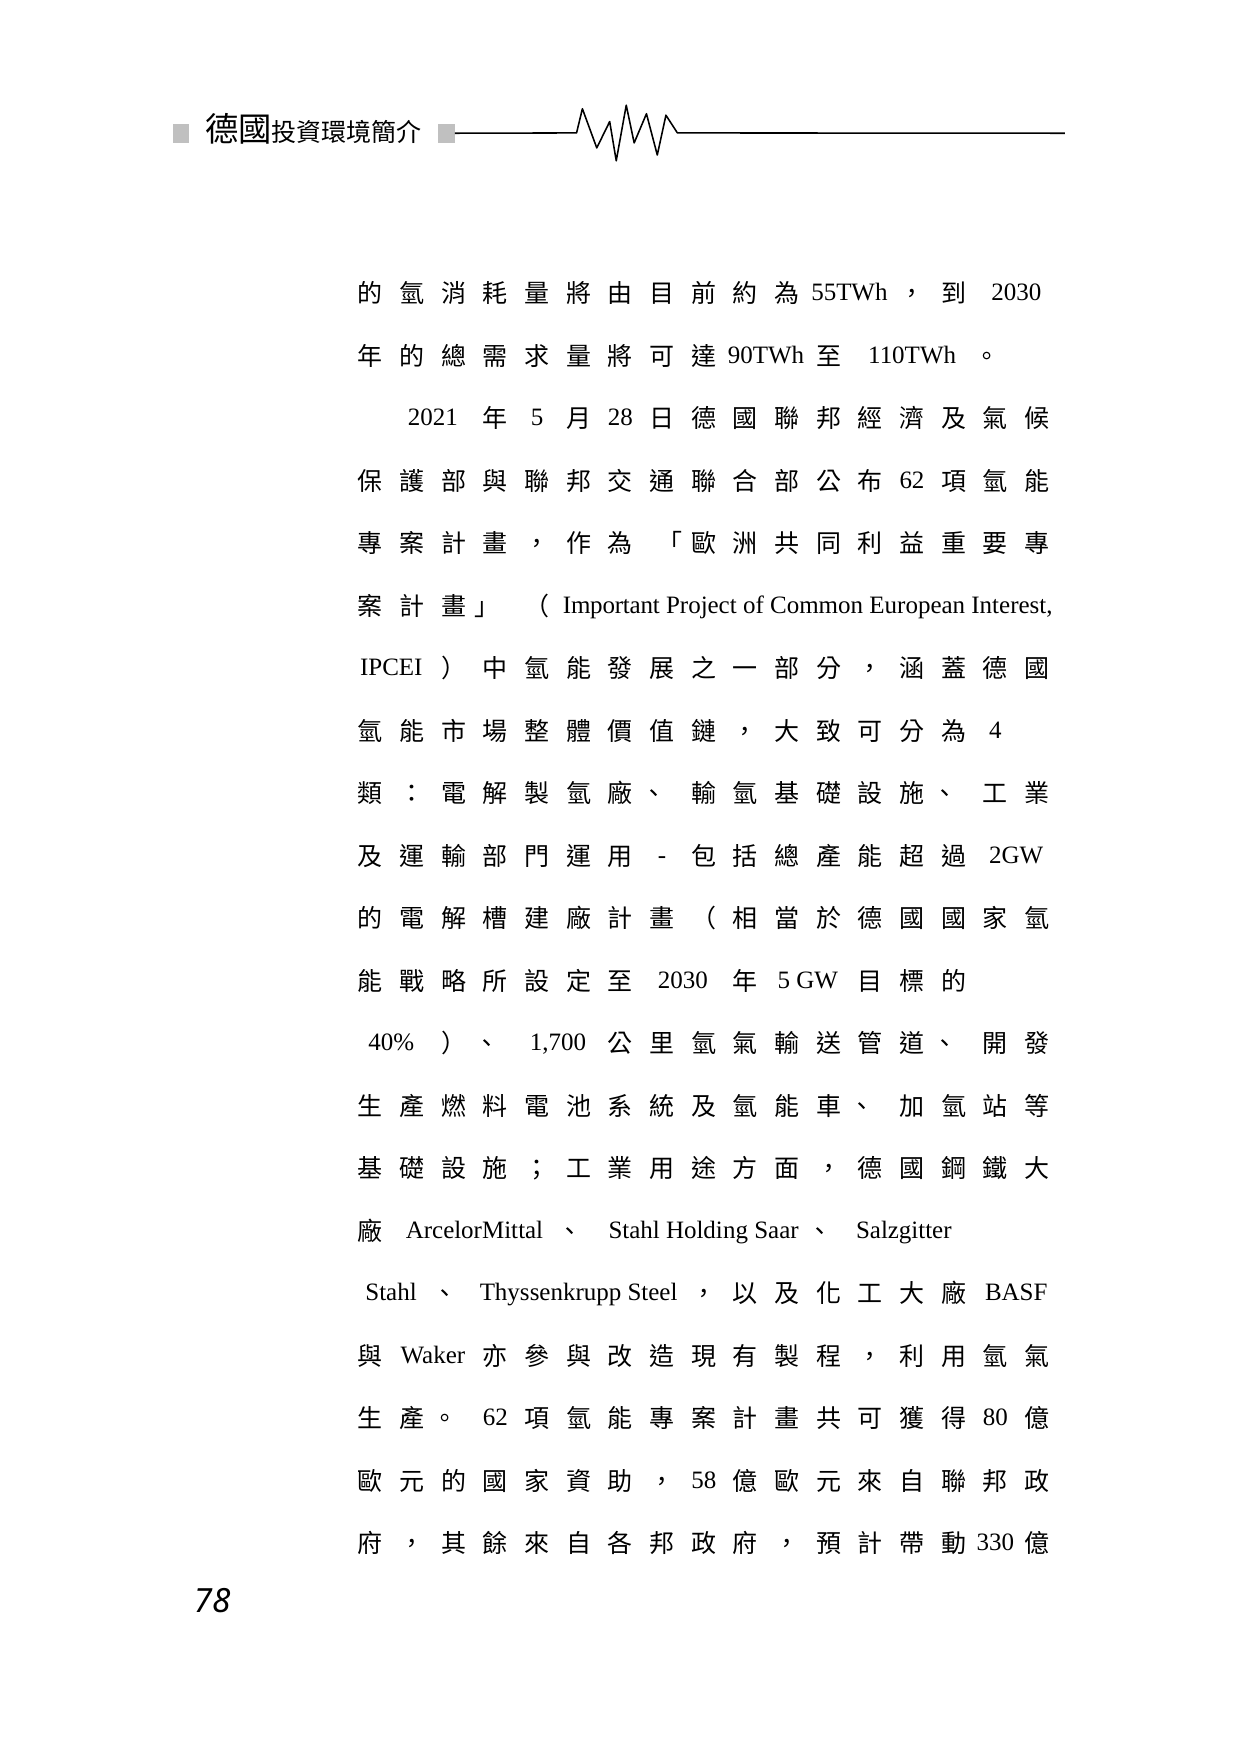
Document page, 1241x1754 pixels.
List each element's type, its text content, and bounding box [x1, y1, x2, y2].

text 2021年5月28日德國聯邦經濟及氣候保護部與聯邦交通聯合部公布62項氫能專案計畫，作為「歐洲共同利益重要專案計畫」（Important Project of Common European Interest, IPCEI）中氫能發展之一部分，涵蓋德國氫能市場整體價值鏈，大致可分為4類：電解製氫廠、輸氫基礎設施、工業及運輸部門運用-包括總產能超過2GW的電解槽建廠計畫（相當於德國國家氫能戰略所設定至2030年5 GW目標的40%）、1,700公里氫氣輸送管道、開發生產燃料電池系統及氫能車、加氫站等基礎設施；工業用途方面，德國鋼鐵大廠ArcelorMittal、Stahl Holding Saar、Salzgitter Stahl、Thyssenkrupp Steel，以及化工大廠BASF與Waker亦參與改造現有製程，利用氫氣生產。62項氫能專案計畫共可獲得80億歐元的國家資助，58億歐元來自聯邦政府，其餘來自各邦政府，預計帶動330億 [330, 375, 1058, 1563]
text 的氫消耗量將由目前約為55TWh，到2030年的總需求量將可達90TWh至110TWh。 [330, 250, 1058, 375]
